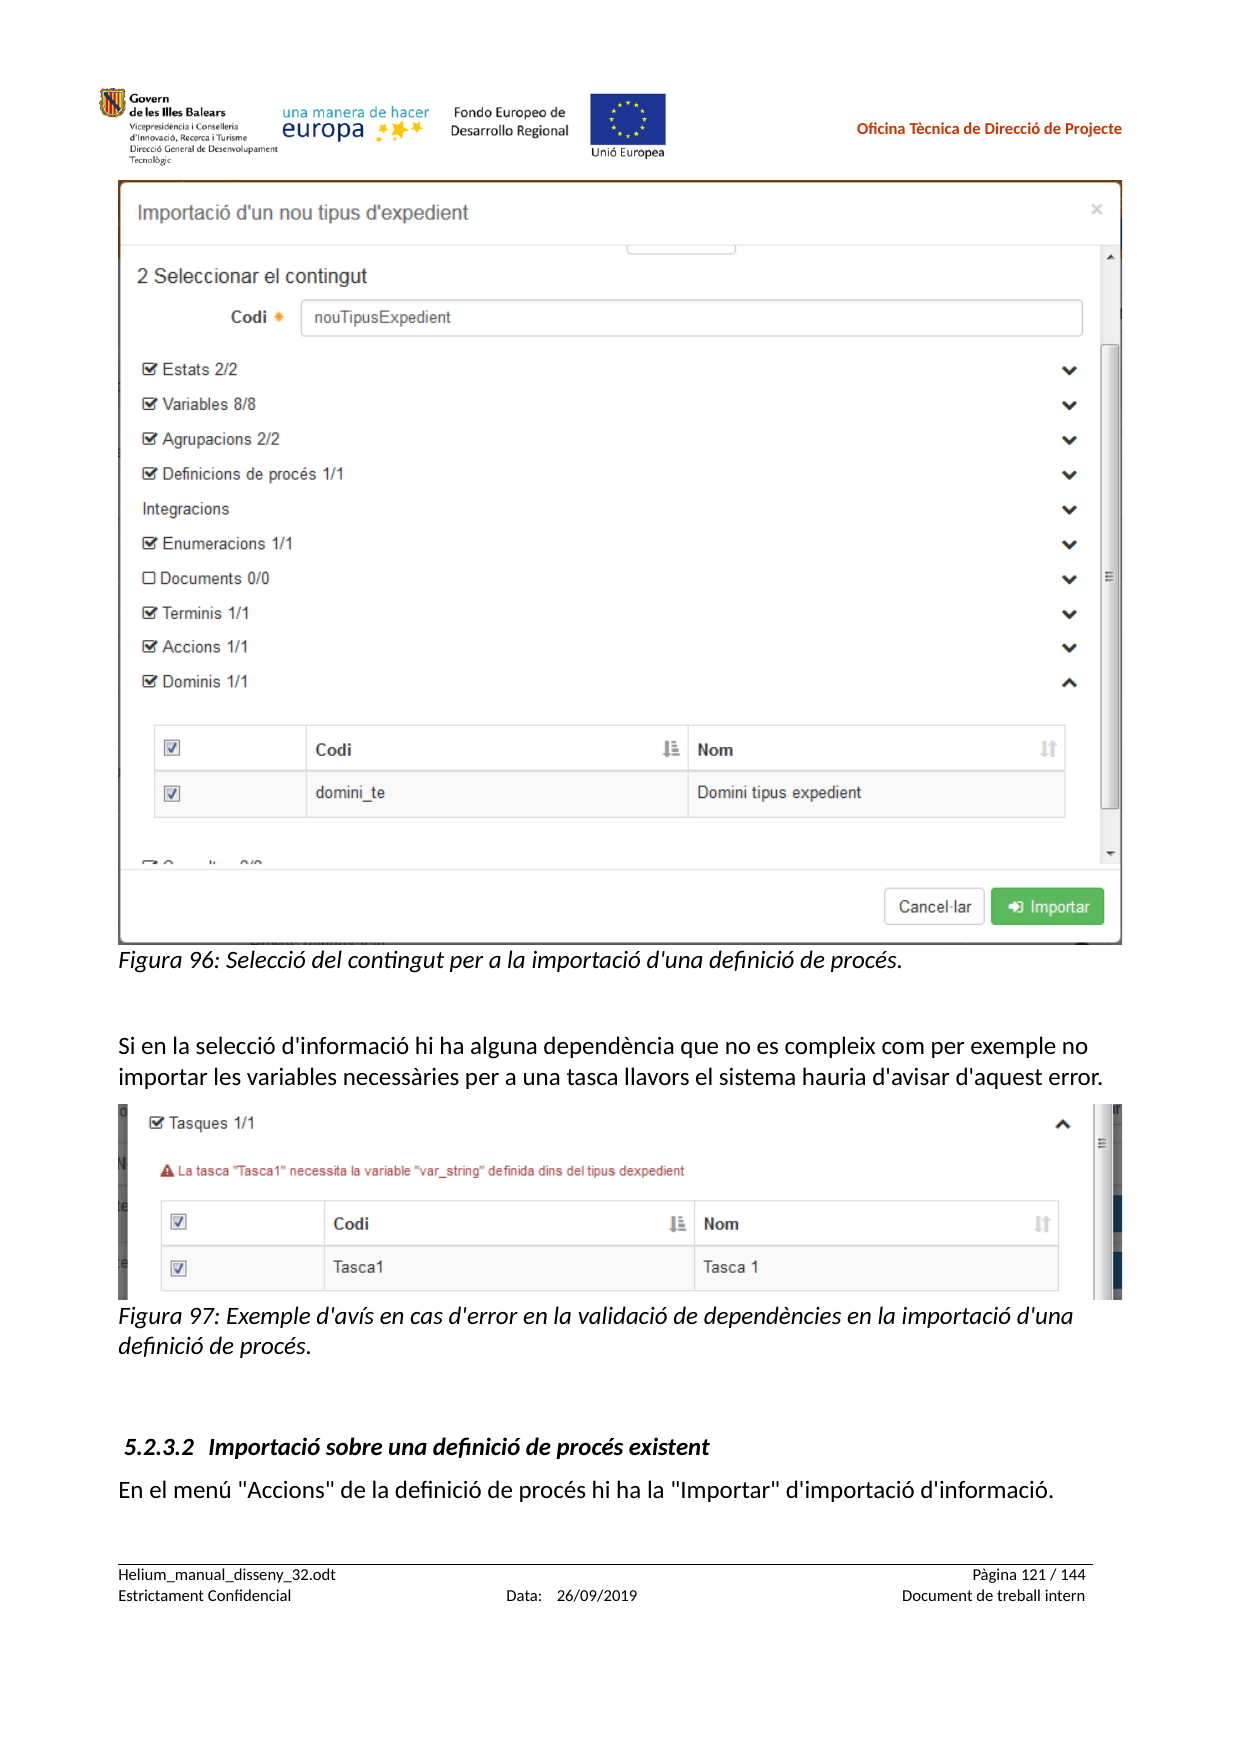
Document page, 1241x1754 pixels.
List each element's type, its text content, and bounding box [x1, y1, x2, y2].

text Si en la selecció d'informació hi ha alguna dependència que no es compleix com per exemple no importar les variables necessàries per a una tasca llavors el sistema hauria d'avisar d'aquest error. [118, 1031, 1122, 1092]
picture [118, 180, 1123, 945]
text Figura 96: Selecció del contingut per a la importació d'una definició de procés. [118, 945, 1122, 975]
text Figura 97: Exemple d'avís en cas d'error en la validació de dependències en la importació d'una definició de procés. [118, 1300, 1122, 1361]
picture [118, 1104, 1123, 1300]
subtitle Importació sobre una definició de procés existent [118, 1431, 1122, 1462]
text En el menú "Accions" de la definició de procés hi ha la "Importar" d'importació d'informació. [118, 1474, 1122, 1505]
picture [99, 87, 668, 166]
